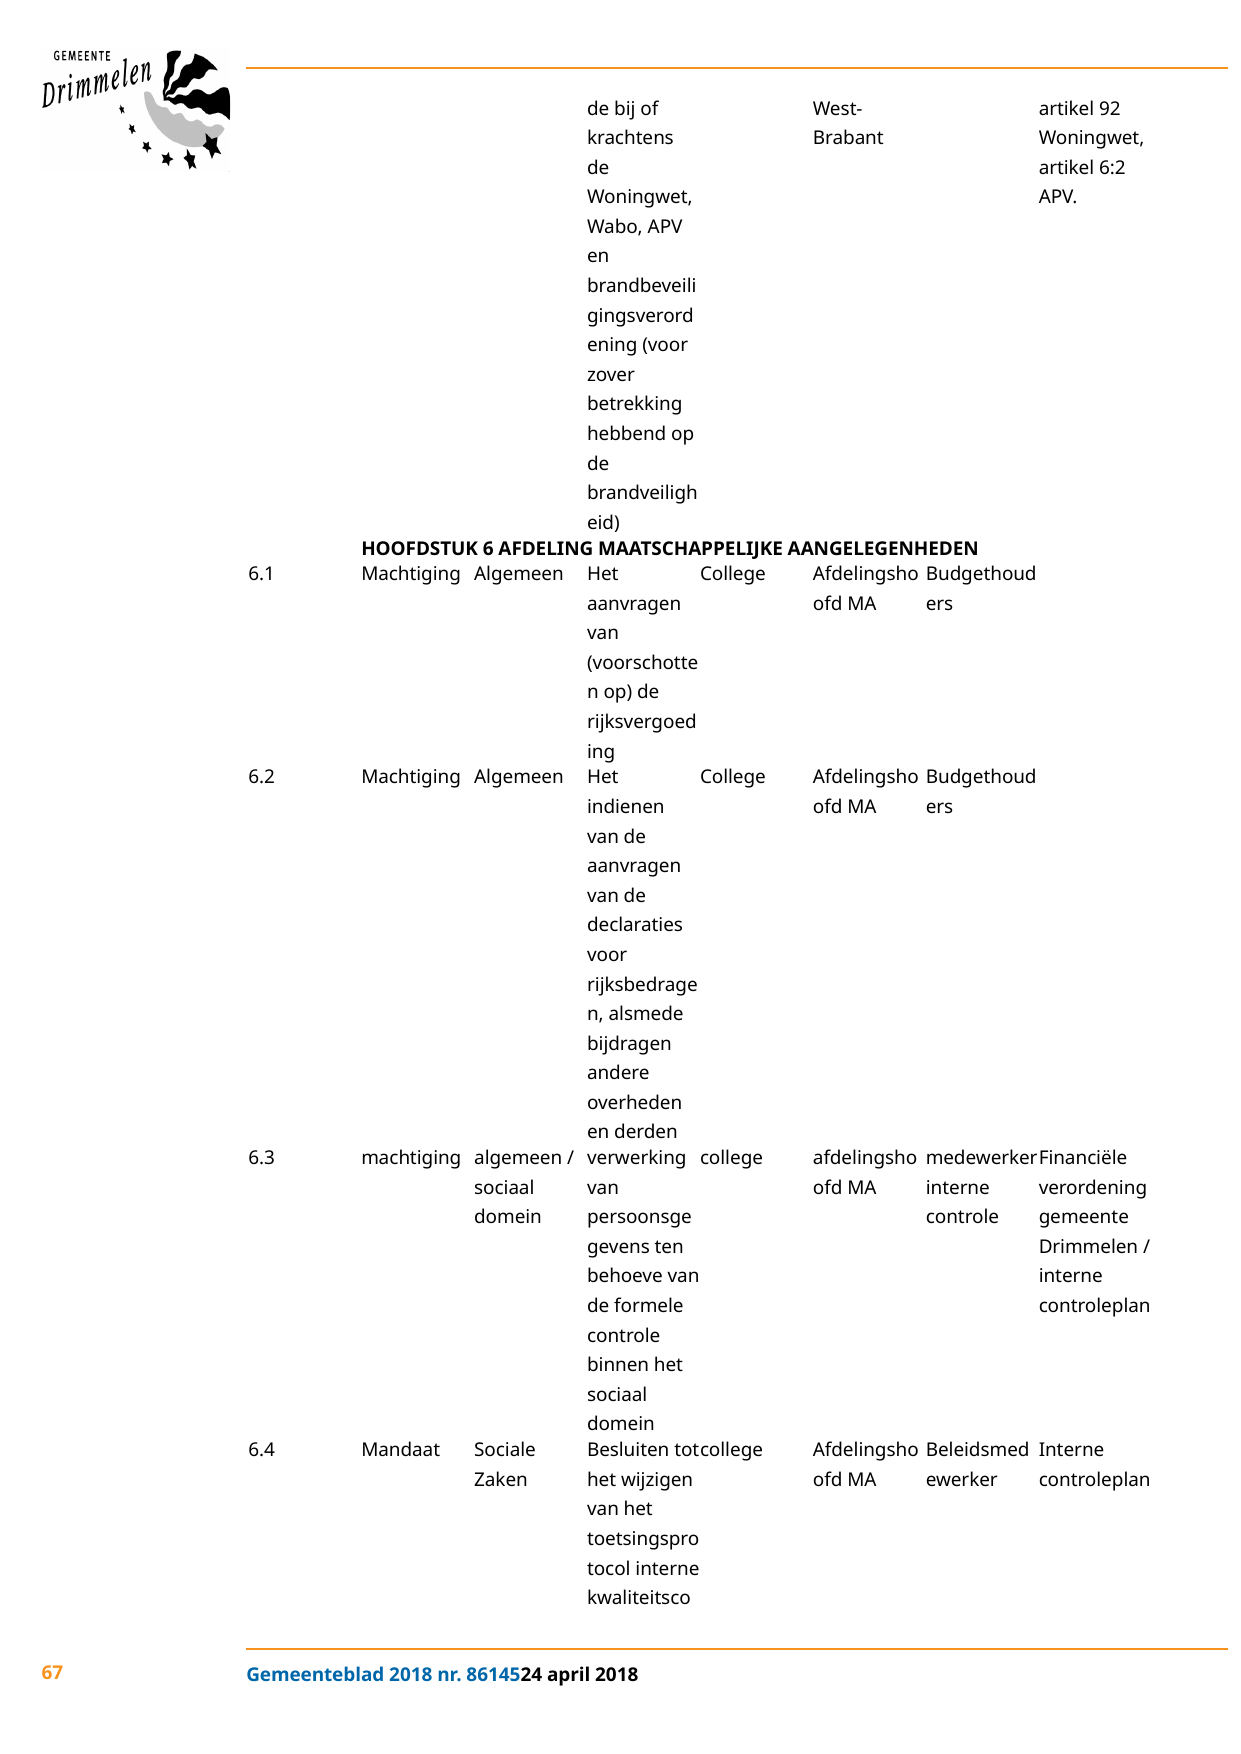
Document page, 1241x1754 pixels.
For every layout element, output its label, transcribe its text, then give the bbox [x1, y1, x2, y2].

table_cell [1039, 560, 1152, 764]
table_cell college [700, 1436, 813, 1610]
table_cell 6.4 [248, 1436, 361, 1610]
table_cell 6.1 [248, 560, 361, 764]
table_cell Afdelingshoofd MA [813, 560, 926, 764]
table_cell [248, 95, 361, 535]
table_cell 6.2 [248, 764, 361, 1144]
table_cell Interne controleplan [1039, 1436, 1152, 1610]
table_cell 6.3 [248, 1144, 361, 1436]
table_cell de bij of krachtens de Woningwet, Wabo, APV en brandbeveiligingsverordening (voor zover betrekking hebbend op de brandveiligheid) [587, 95, 700, 535]
table_cell [248, 535, 361, 560]
table_cell Het aanvragen van (voorschotten op) de rijksvergoeding [587, 560, 700, 764]
table_cell Algemeen [474, 560, 587, 764]
table_cell Sociale Zaken [474, 1436, 587, 1610]
table_cell medewerker interne controle [926, 1144, 1038, 1436]
table_cell afdelingshoofd MA [813, 1144, 926, 1436]
table_cell Besluiten tot het wijzigen van het toetsingsprotocol interne kwaliteitsco [587, 1436, 700, 1610]
table_cell [1039, 764, 1152, 1144]
table_cell Machtiging [361, 764, 474, 1144]
table_cell Afdelingshoofd MA [813, 1436, 926, 1610]
table_cell college [700, 1144, 813, 1436]
table_cell Algemeen [474, 764, 587, 1144]
table_cell HOOFDSTUK 6 AFDELING MAATSCHAPPELIJKE AANGELEGENHEDEN [361, 535, 1152, 560]
table_cell Afdelingshoofd MA [813, 764, 926, 1144]
table_cell West-Brabant [813, 95, 926, 535]
table_cell artikel 92 Woningwet, artikel 6:2 APV. [1039, 95, 1152, 535]
table_cell algemeen / sociaal domein [474, 1144, 587, 1436]
table_cell verwerking van persoonsgegevens ten behoeve van de formele controle binnen het sociaal domein [587, 1144, 700, 1436]
picture [41, 47, 231, 172]
table_cell [700, 95, 813, 535]
table_cell [474, 95, 587, 535]
table_cell Financiële verordening gemeente Drimmelen / interne controleplan [1039, 1144, 1152, 1436]
table_cell Budgethouders [926, 764, 1038, 1144]
table_cell Mandaat [361, 1436, 474, 1610]
table_cell machtiging [361, 1144, 474, 1436]
table_cell Budgethouders [926, 560, 1038, 764]
table_cell College [700, 560, 813, 764]
table_cell Beleidsmedewerker [926, 1436, 1038, 1610]
table_cell Machtiging [361, 560, 474, 764]
table_cell [926, 95, 1038, 535]
table_cell [361, 95, 474, 535]
table_cell College [700, 764, 813, 1144]
table_cell Het indienen van de aanvragen van de declaraties voor rijksbedragen, alsmede bijdragen andere overheden en derden [587, 764, 700, 1144]
